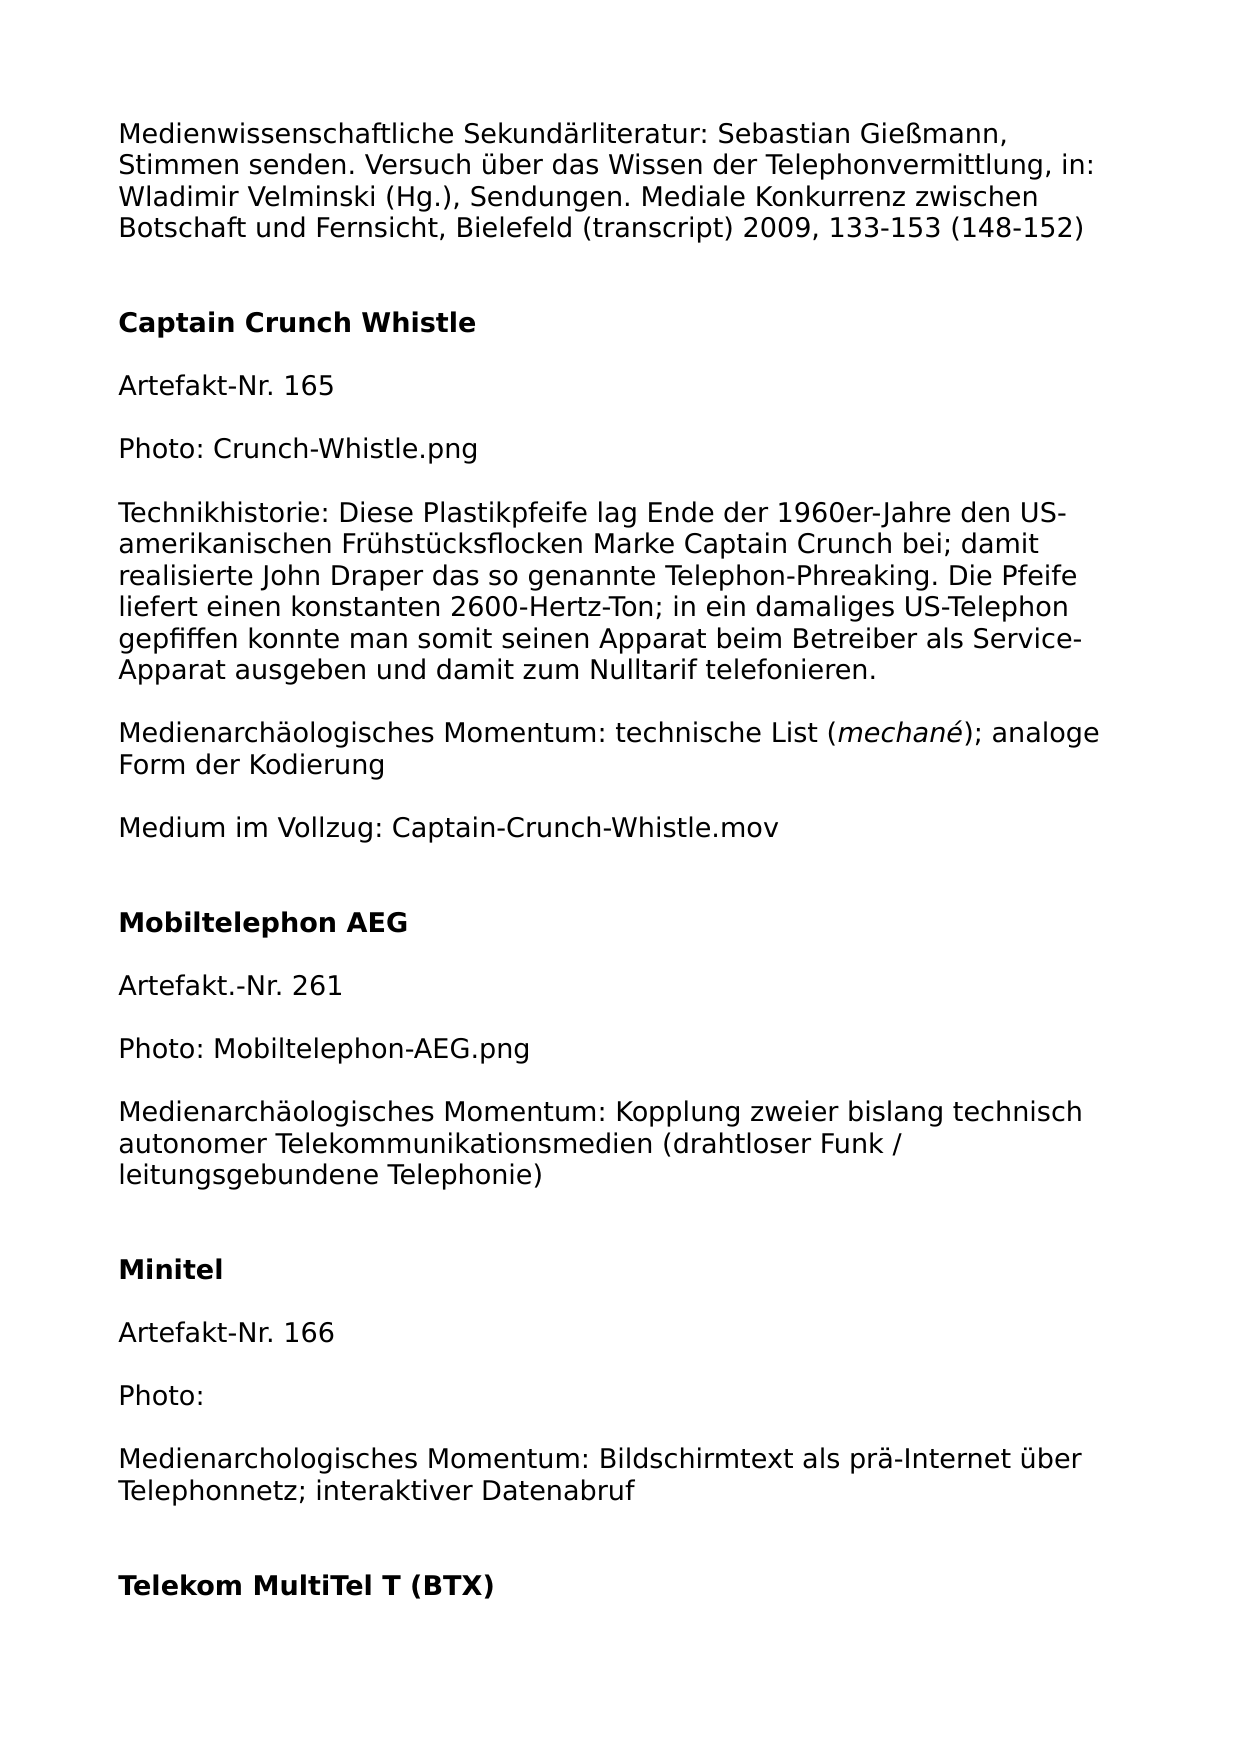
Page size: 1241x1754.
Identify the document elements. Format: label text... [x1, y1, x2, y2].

text Photo: Crunch-Whistle.png [118, 434, 1122, 465]
text Captain Crunch Whistle [118, 307, 1122, 339]
text Medienarchologisches Momentum: Bildschirmtext als prä-Internet über Telephonnetz; interaktiver Datenabruf [118, 1444, 1122, 1507]
text Telekom MultiTel T (BTX) [118, 1570, 1122, 1602]
text Medienarchäologisches Momentum: Kopplung zweier bislang technisch autonomer Telekommunikationsmedien (drahtloser Funk / leitungsgebundene Telephonie) [118, 1097, 1122, 1191]
text Medienwissenschaftliche Sekundärliteratur: Sebastian Gießmann, Stimmen senden. Versuch über das Wissen der Telephonvermittlung, in: Wladimir Velminski (Hg.), Sendungen. Mediale Konkurrenz zwischen Botschaft und Fernsicht, Bielefeld (transcript) 2009, 133-153 (148-152) [118, 118, 1122, 244]
text Technikhistorie: Diese Plastikpfeife lag Ende der 1960er-Jahre den US-amerikanischen Frühstücksflocken Marke Captain Crunch bei; damit realisierte John Draper das so genannte Telephon-Phreaking. Die Pfeife liefert einen konstanten 2600-Hertz-Ton; in ein damaliges US-Telephon gepfiffen konnte man somit seinen Apparat beim Betreiber als Service-Apparat ausgeben und damit zum Nulltarif telefonieren. [118, 497, 1122, 686]
text Mobiltelephon AEG [118, 907, 1122, 939]
text Artefakt.-Nr. 261 [118, 970, 1122, 1002]
text Photo: [118, 1381, 1122, 1412]
text Artefakt-Nr. 166 [118, 1317, 1122, 1349]
text Medium im Vollzug: Captain-Crunch-Whistle.mov [118, 812, 1122, 844]
text Artefakt-Nr. 165 [118, 371, 1122, 402]
text Photo: Mobiltelephon-AEG.png [118, 1033, 1122, 1065]
text Minitel [118, 1254, 1122, 1286]
text Medienarchäologisches Momentum: technische List (mechané); analoge Form der Kodierung [118, 718, 1122, 781]
